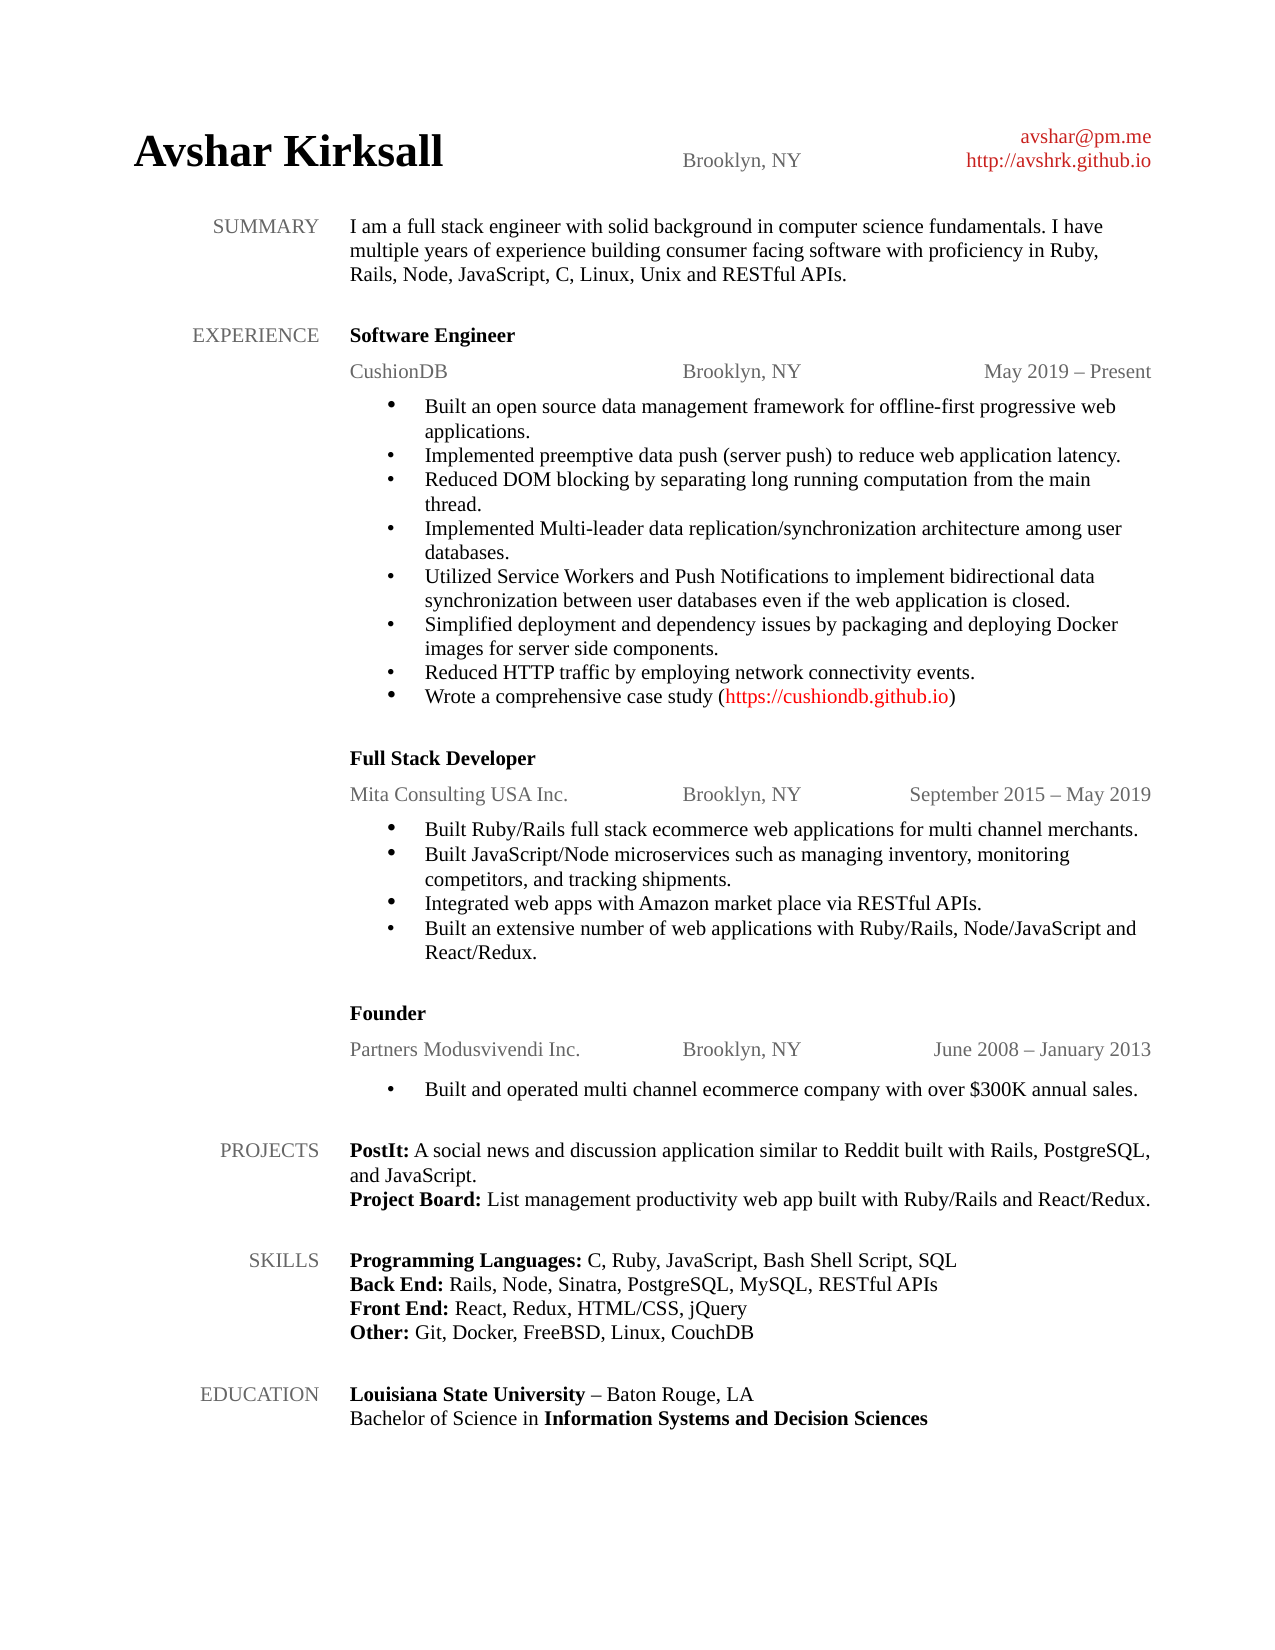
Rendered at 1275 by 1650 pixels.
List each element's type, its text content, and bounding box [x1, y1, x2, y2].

table_cell [325, 1376, 344, 1451]
table_cell [325, 740, 344, 776]
table_cell [325, 318, 344, 353]
table_header avshar@pm.me http://avshrk.github.io [887, 118, 1157, 182]
table_cell [128, 182, 1157, 208]
table_cell [325, 776, 344, 811]
table_cell [128, 970, 1157, 996]
table_cell Built Ruby/Rails full stack ecommerce web applications for multi channel merchants. Built JavaScript/Node microservices such as managing inventory, monitoring competitors, and tracking shipments. Integrated web apps with Amazon market place via RESTful APIs. Built an extensive number of web applications with Ruby/Rails, Node/JavaScript and React/Redux. [344, 811, 1157, 970]
table_cell Louisiana State University – Baton Rouge, LA Bachelor of Science in Information Systems and Decision Sciences [344, 1376, 1157, 1451]
table_cell June 2008 – January 2013 [887, 1031, 1157, 1071]
table_cell I am a full stack engineer with solid background in computer science fundamentals. I have multiple years of experience building consumer facing software with proficiency in Ruby, Rails, Node, JavaScript, C, Linux, Unix and RESTful APIs. [344, 208, 1157, 292]
table_cell Brooklyn, NY [596, 776, 887, 811]
table_cell EDUCATION [128, 1376, 325, 1451]
table_cell [325, 1071, 344, 1107]
table_cell [325, 1031, 344, 1071]
table_header Brooklyn, NY [596, 118, 887, 182]
table_cell Brooklyn, NY [596, 353, 887, 389]
table_cell EXPERIENCE [128, 318, 325, 714]
table_cell [128, 715, 1157, 740]
table_cell Mita Consulting USA Inc. [344, 776, 596, 811]
table_cell [325, 811, 344, 970]
table_cell [128, 996, 325, 1107]
table_cell Partners Modusvivendi Inc. [344, 1031, 596, 1071]
table_cell Built an open source data management framework for offline-first progressive web applications. Implemented preemptive data push (server push) to reduce web application latency. Reduced DOM blocking by separating long running computation from the main thread. Implemented Multi-leader data replication/synchronization architecture among user databases. Utilized Service Workers and Push Notifications to implement bidirectional data synchronization between user databases even if the web application is closed. Simplified deployment and dependency issues by packaging and deploying Docker images for server side components. Reduced HTTP traffic by employing network connectivity events. Wrote a comprehensive case study (https://cushiondb.github.io) [344, 389, 1157, 714]
table_cell PostIt: A social news and discussion application similar to Reddit built with Rails, PostgreSQL, and JavaScript. Project Board: List management productivity web app built with Ruby/Rails and React/Redux. [344, 1133, 1157, 1216]
table_cell CushionDB [344, 353, 596, 389]
table_cell Built and operated multi channel ecommerce company with over $300K annual sales. [344, 1071, 1157, 1107]
table_cell Full Stack Developer [344, 740, 1157, 776]
table_cell [128, 740, 325, 970]
table_cell [325, 996, 344, 1031]
table_cell SUMMARY [128, 208, 325, 292]
table_cell [128, 1107, 1157, 1133]
table_cell Programming Languages: C, Ruby, JavaScript, Bash Shell Script, SQL Back End: Rails, Node, Sinatra, PostgreSQL, MySQL, RESTful APIs Front End: React, Redux, HTML/CSS, jQuery Other: Git, Docker, FreeBSD, Linux, CouchDB [344, 1242, 1157, 1350]
table_cell [325, 353, 344, 389]
table_cell [128, 1350, 1157, 1376]
table_cell [325, 1242, 344, 1350]
table_cell [325, 1133, 344, 1216]
table_header Avshar Kirksall [128, 118, 596, 182]
table_cell [325, 208, 344, 292]
table_cell September 2015 – May 2019 [887, 776, 1157, 811]
table_cell Founder [344, 996, 1157, 1031]
table_cell Brooklyn, NY [596, 1031, 887, 1071]
table_cell Software Engineer [344, 318, 1157, 353]
table_cell [325, 389, 344, 714]
table_cell SKILLS [128, 1242, 325, 1350]
table_cell [128, 292, 1157, 318]
table_cell PROJECTS [128, 1133, 325, 1216]
table_cell [128, 1216, 1157, 1242]
table_cell May 2019 – Present [887, 353, 1157, 389]
